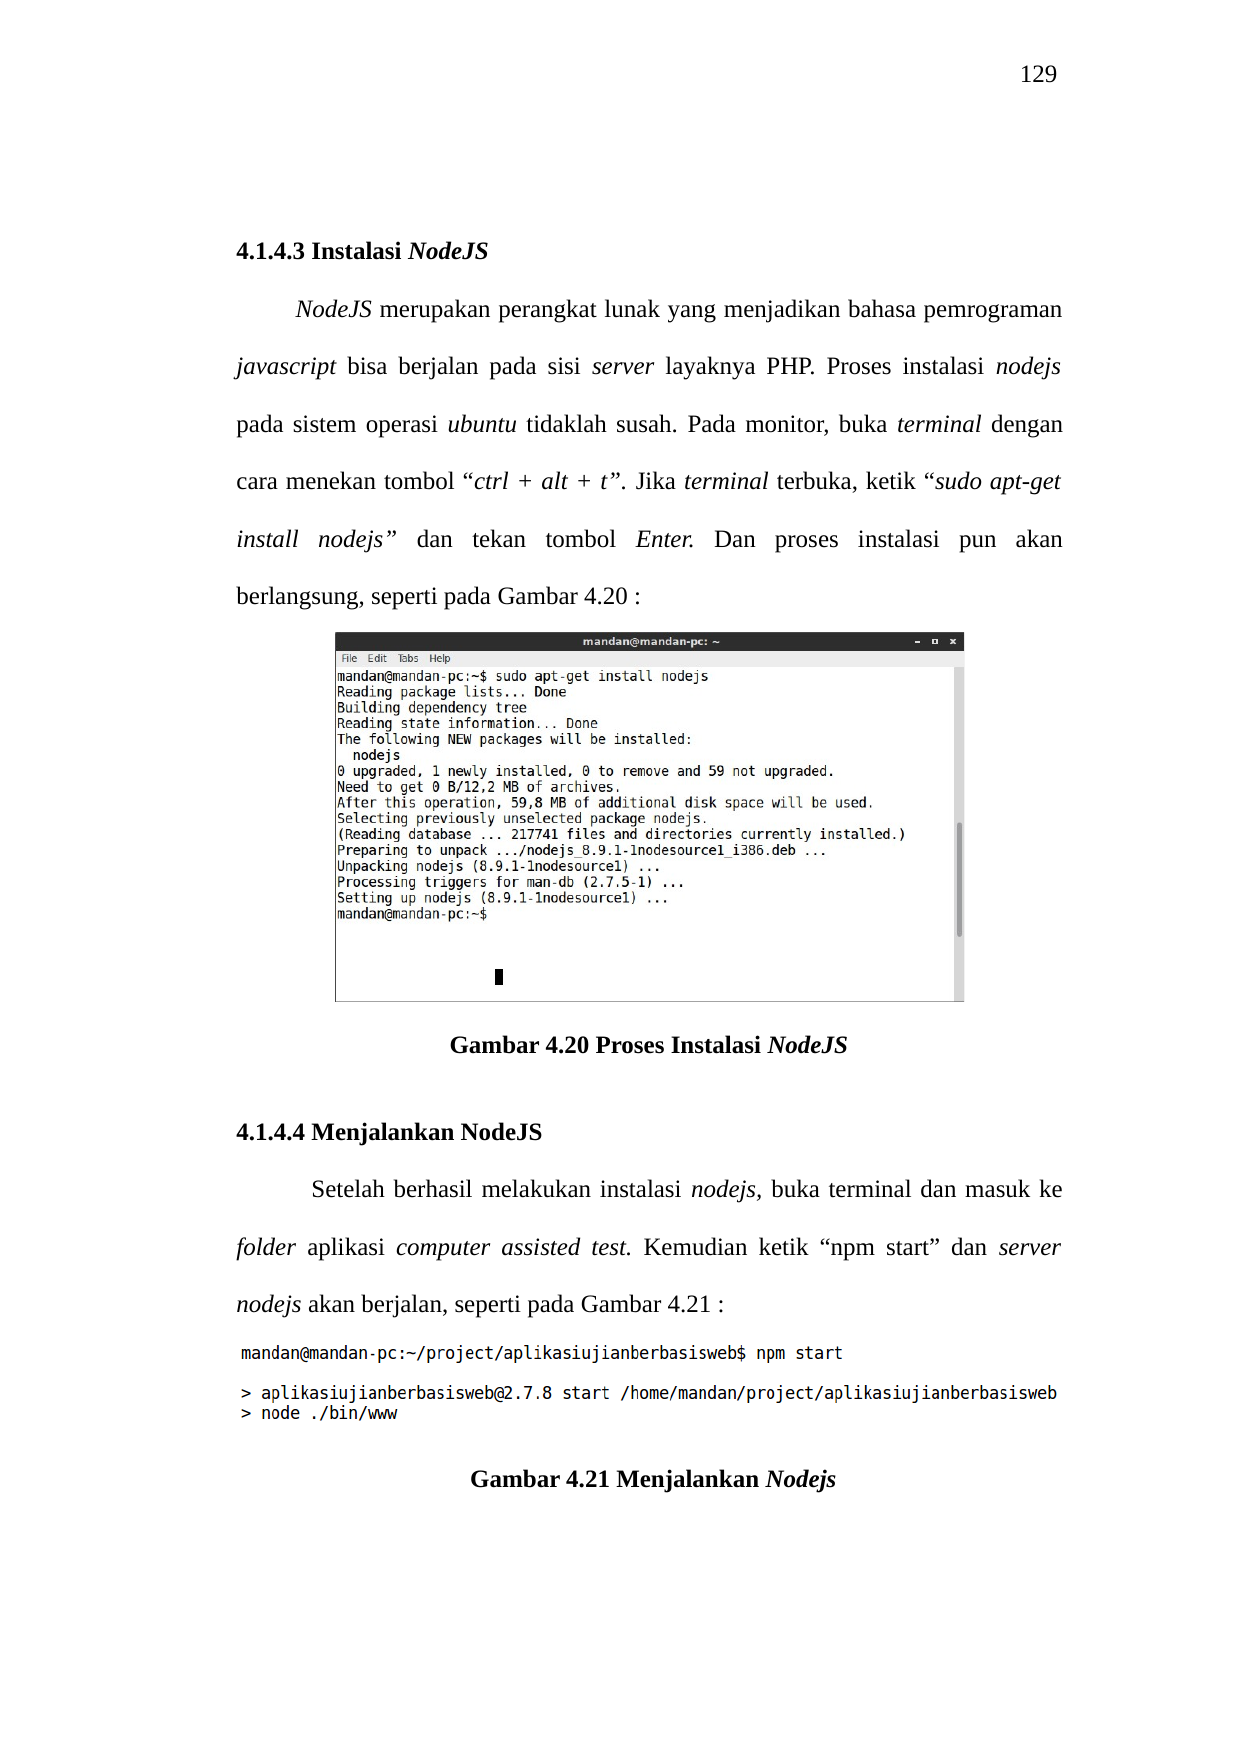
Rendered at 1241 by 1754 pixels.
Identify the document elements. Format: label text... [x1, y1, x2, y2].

text NodeJS merupakan perangkat lunak yang menjadikan bahasa pemrograman javascript bisa berjalan pada sisi server layaknya PHP. Proses instalasi nodejs pada sistem operasi ubuntu tidaklah susah. Pada monitor, buka terminal dengan cara menekan tombol “ctrl + alt + t”. Jika terminal terbuka, ketik “sudo apt-get install nodejs” dan tekan tombol Enter. Dan proses instalasi pun akan berlangsung, seperti pada Gambar 4.20 : [236, 294, 1063, 610]
subtitle 4.1.4.3 Instalasi NodeJS [236, 236, 1063, 265]
picture [335, 632, 965, 1002]
subtitle 4.1.4.4 Menjalankan NodeJS [236, 1117, 1063, 1145]
text Gambar 4.20 Proses Instalasi NodeJS [335, 1002, 964, 1059]
picture [241, 1344, 1068, 1436]
text Gambar 4.21 Menjalankan Nodejs [241, 1436, 1068, 1493]
text Setelah berhasil melakukan instalasi nodejs, buka terminal dan masuk ke folder aplikasi computer assisted test. Kemudian ketik “npm start” dan server nodejs akan berjalan, seperti pada Gambar 4.21 : [236, 1174, 1063, 1318]
